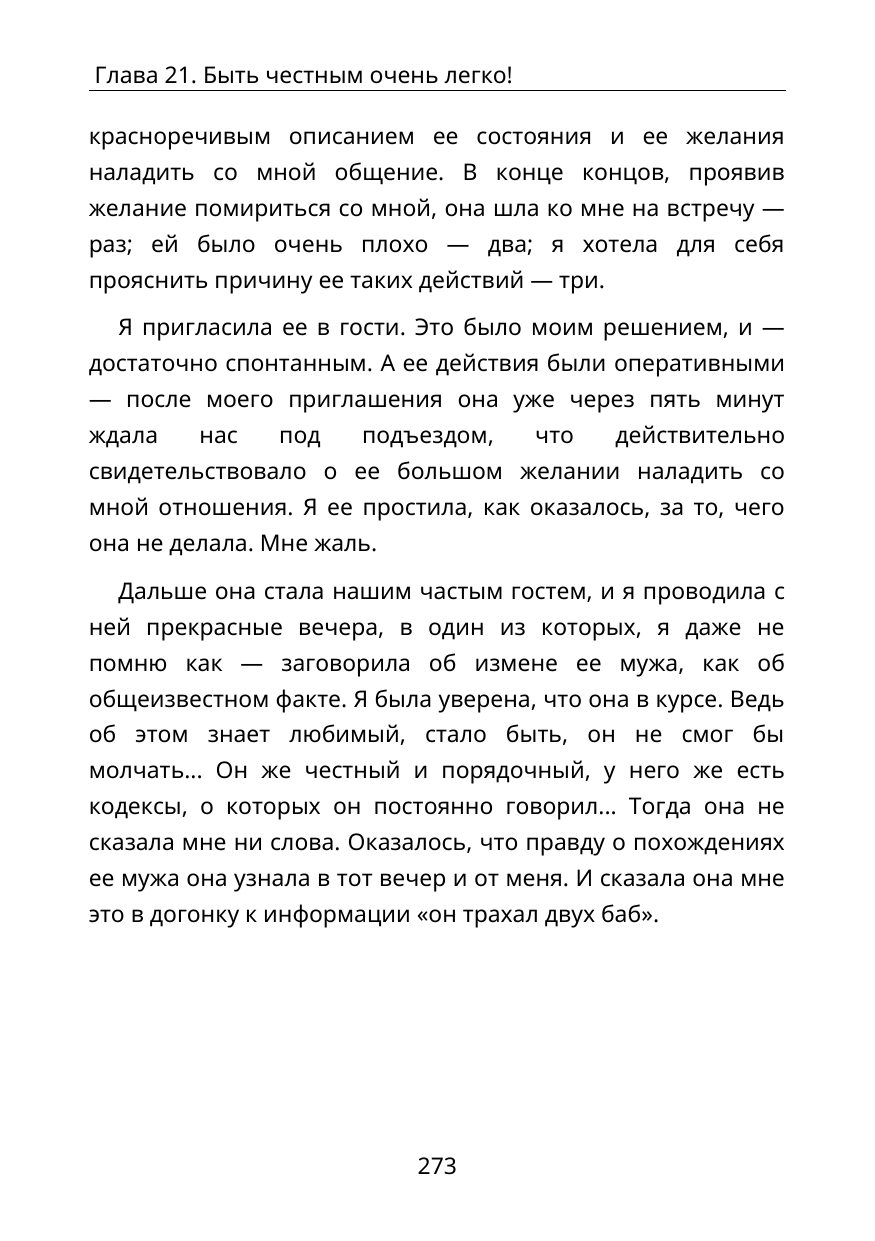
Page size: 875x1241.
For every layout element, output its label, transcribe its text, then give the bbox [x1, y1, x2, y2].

text красноречивым описанием ее состояния и ее желания наладить со мной общение. В конце концов, проявив желание помириться со мной, она шла ко мне на встречу — раз; ей было очень плохо — два; я хотела для себя прояснить причину ее таких действий — три. [88, 120, 786, 295]
text Дальше она стала нашим частым гостем, и я проводила с ней прекрасные вечера, в один из которых, я даже не помню как — заговорила об измене ее мужа, как об общеизвестном факте. Я была уверена, что она в курсе. Ведь об этом знает любимый, стало быть, он не смог бы молчать... Он же честный и порядочный, у него же есть кодексы, о которых он постоянно говорил... Тогда она не сказала мне ни слова. Оказалось, что правду о похождениях ее мужа она узнала в тот вечер и от меня. И сказала она мне это в догонку к информации «он трахал двух баб». [88, 575, 786, 929]
text Я пригласила ее в гости. Это было моим решением, и — достаточно спонтанным. А ее действия были оперативными — после моего приглашения она уже через пять минут ждала нас под подъездом, что действительно свидетельствовало о ее большом желании наладить со мной отношения. Я ее простила, как оказалось, за то, чего она не делала. Мне жаль. [88, 311, 786, 558]
